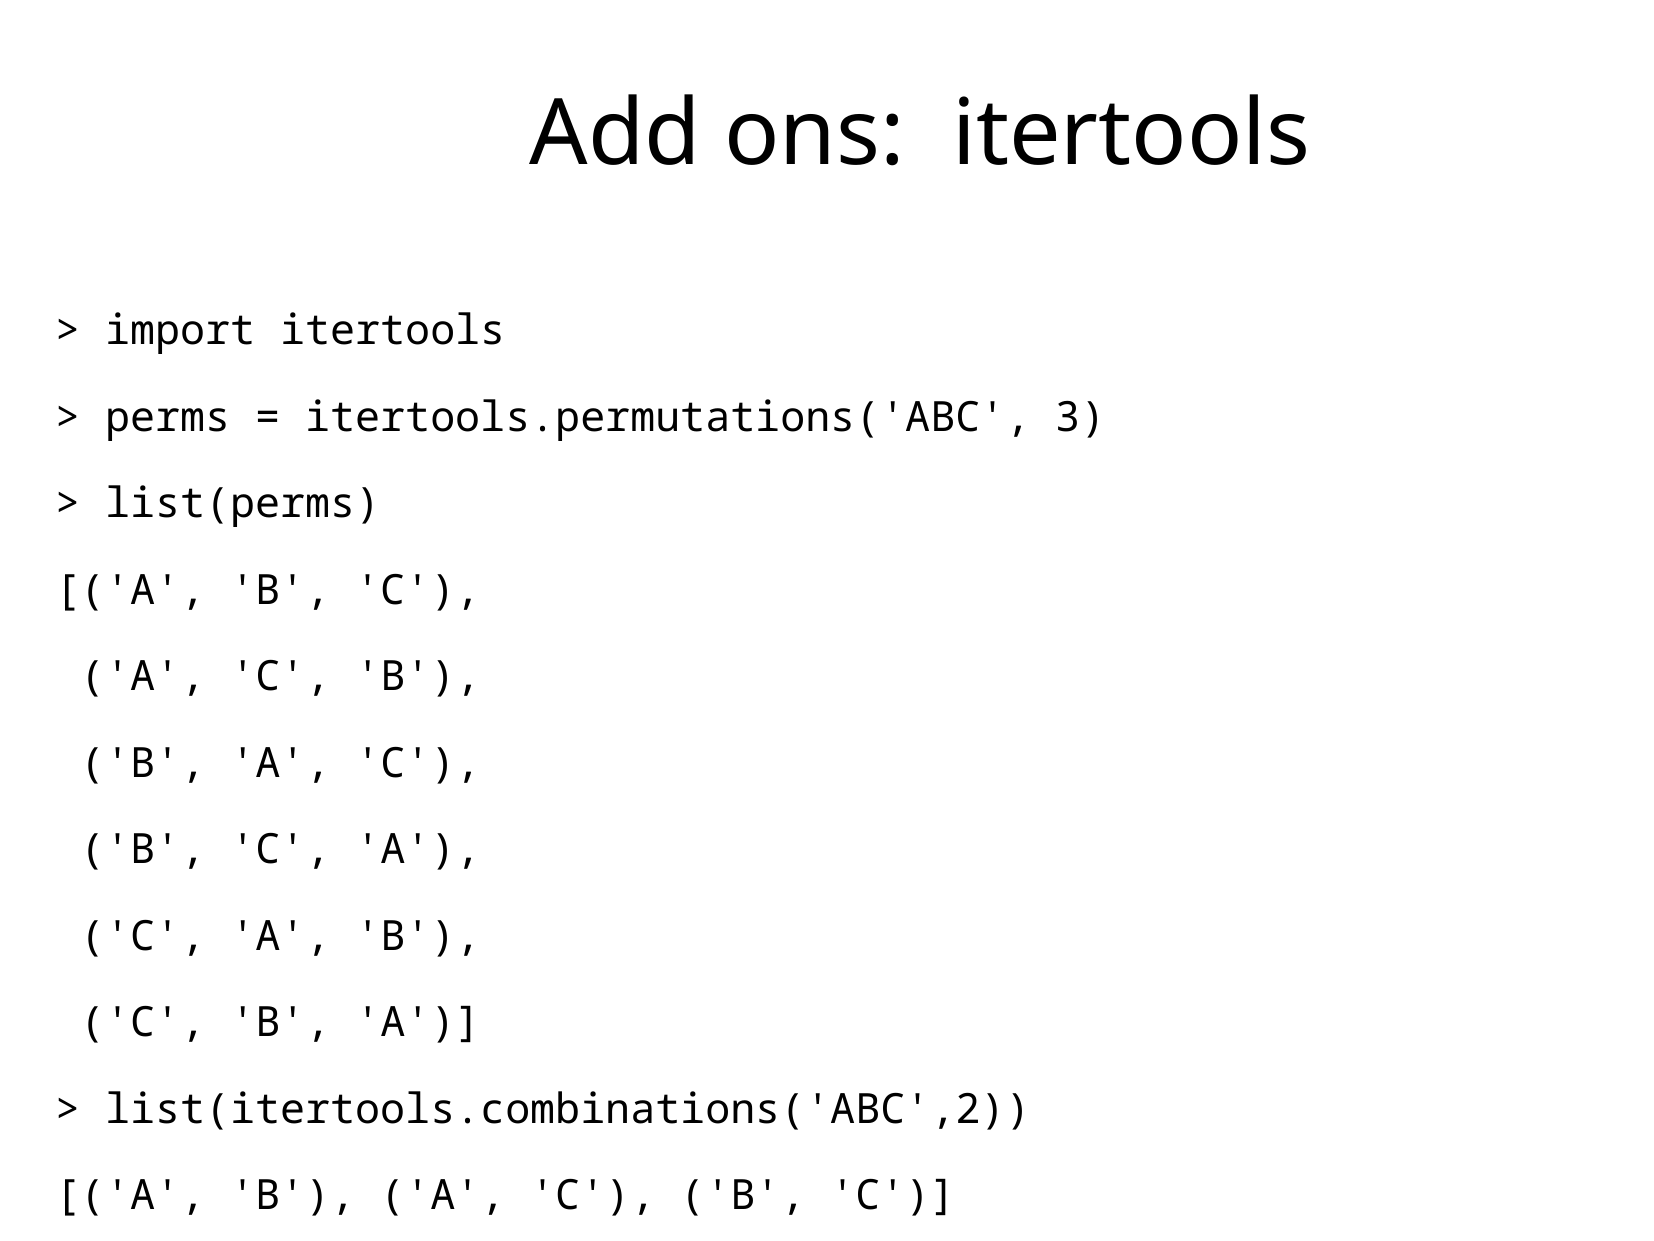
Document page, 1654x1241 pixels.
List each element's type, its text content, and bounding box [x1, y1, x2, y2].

title Add ons: itertools [270, 25, 1571, 233]
list > import itertools > perms = itertools.permutations('ABC', 3) > list(perms) [('A', 'B', 'C'), ('A', 'C', 'B'), ('B', 'A', 'C'), ('B', 'C', 'A'), ('C', 'A', 'B'), ('C', 'B', 'A')] > list(itertools.combinations('ABC',2)) [('A', 'B'), ('A', 'C'), ('B', 'C')] [37, 300, 1576, 1241]
